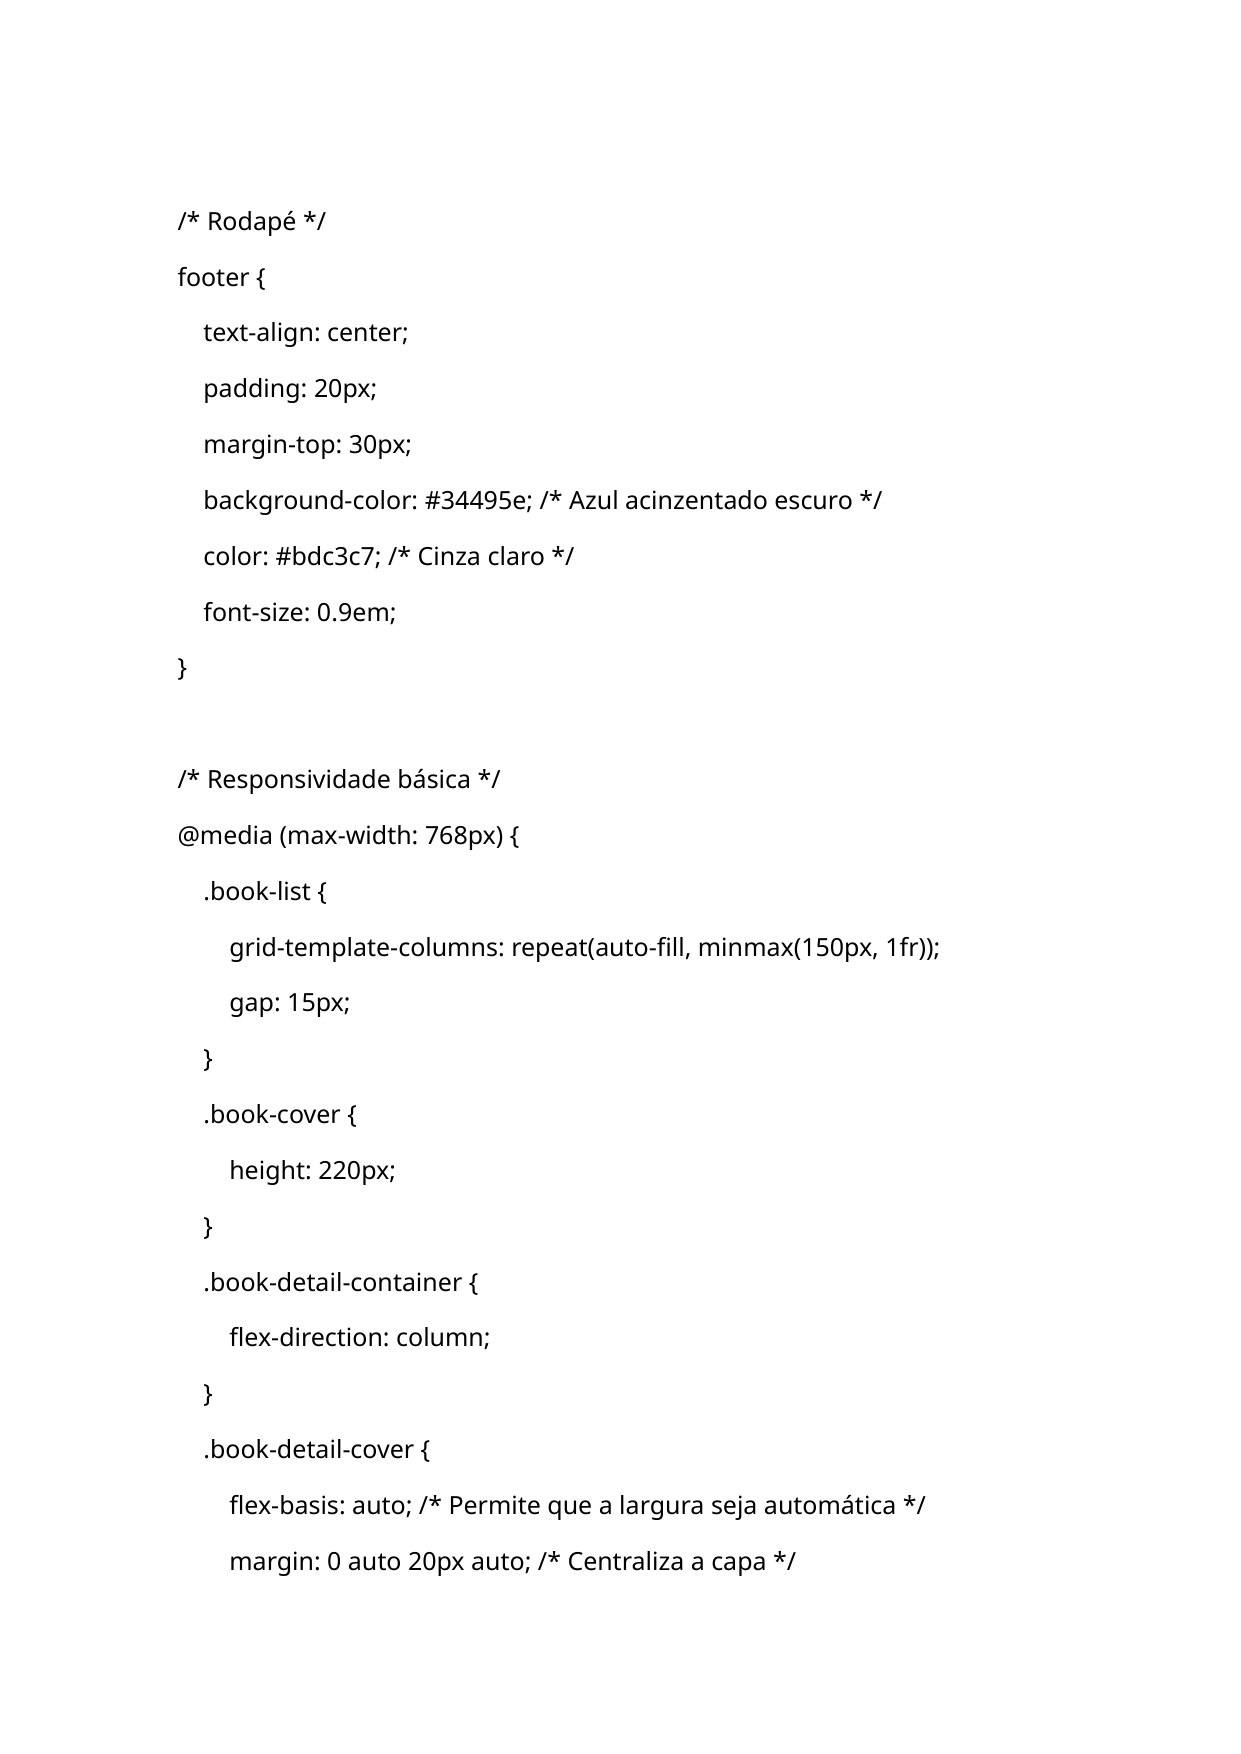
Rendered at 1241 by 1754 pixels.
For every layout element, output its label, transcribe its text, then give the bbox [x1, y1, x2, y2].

text grid-template-columns: repeat(auto-fill, minmax(150px, 1fr)); [177, 929, 1063, 963]
text @media (max-width: 768px) { [177, 818, 1063, 852]
text /* Responsividade básica */ [177, 762, 1063, 796]
text .book-cover { [177, 1097, 1063, 1131]
text footer { [177, 259, 1063, 293]
text } [177, 650, 1063, 684]
text font-size: 0.9em; [177, 594, 1063, 628]
text gap: 15px; [177, 985, 1063, 1019]
text margin: 0 auto 20px auto; /* Centraliza a capa */ [177, 1543, 1063, 1577]
text height: 220px; [177, 1153, 1063, 1187]
text } [177, 1208, 1063, 1242]
text .book-detail-cover { [177, 1432, 1063, 1466]
text background-color: #34495e; /* Azul acinzentado escuro */ [177, 483, 1063, 517]
text padding: 20px; [177, 371, 1063, 405]
text flex-basis: auto; /* Permite que a largura seja automática */ [177, 1488, 1063, 1522]
text margin-top: 30px; [177, 427, 1063, 461]
text flex-direction: column; [177, 1320, 1063, 1354]
text text-align: center; [177, 315, 1063, 349]
text color: #bdc3c7; /* Cinza claro */ [177, 538, 1063, 572]
text } [177, 1376, 1063, 1410]
text .book-detail-container { [177, 1264, 1063, 1298]
text } [177, 1041, 1063, 1075]
text .book-list { [177, 873, 1063, 907]
text /* Rodapé */ [177, 203, 1063, 237]
